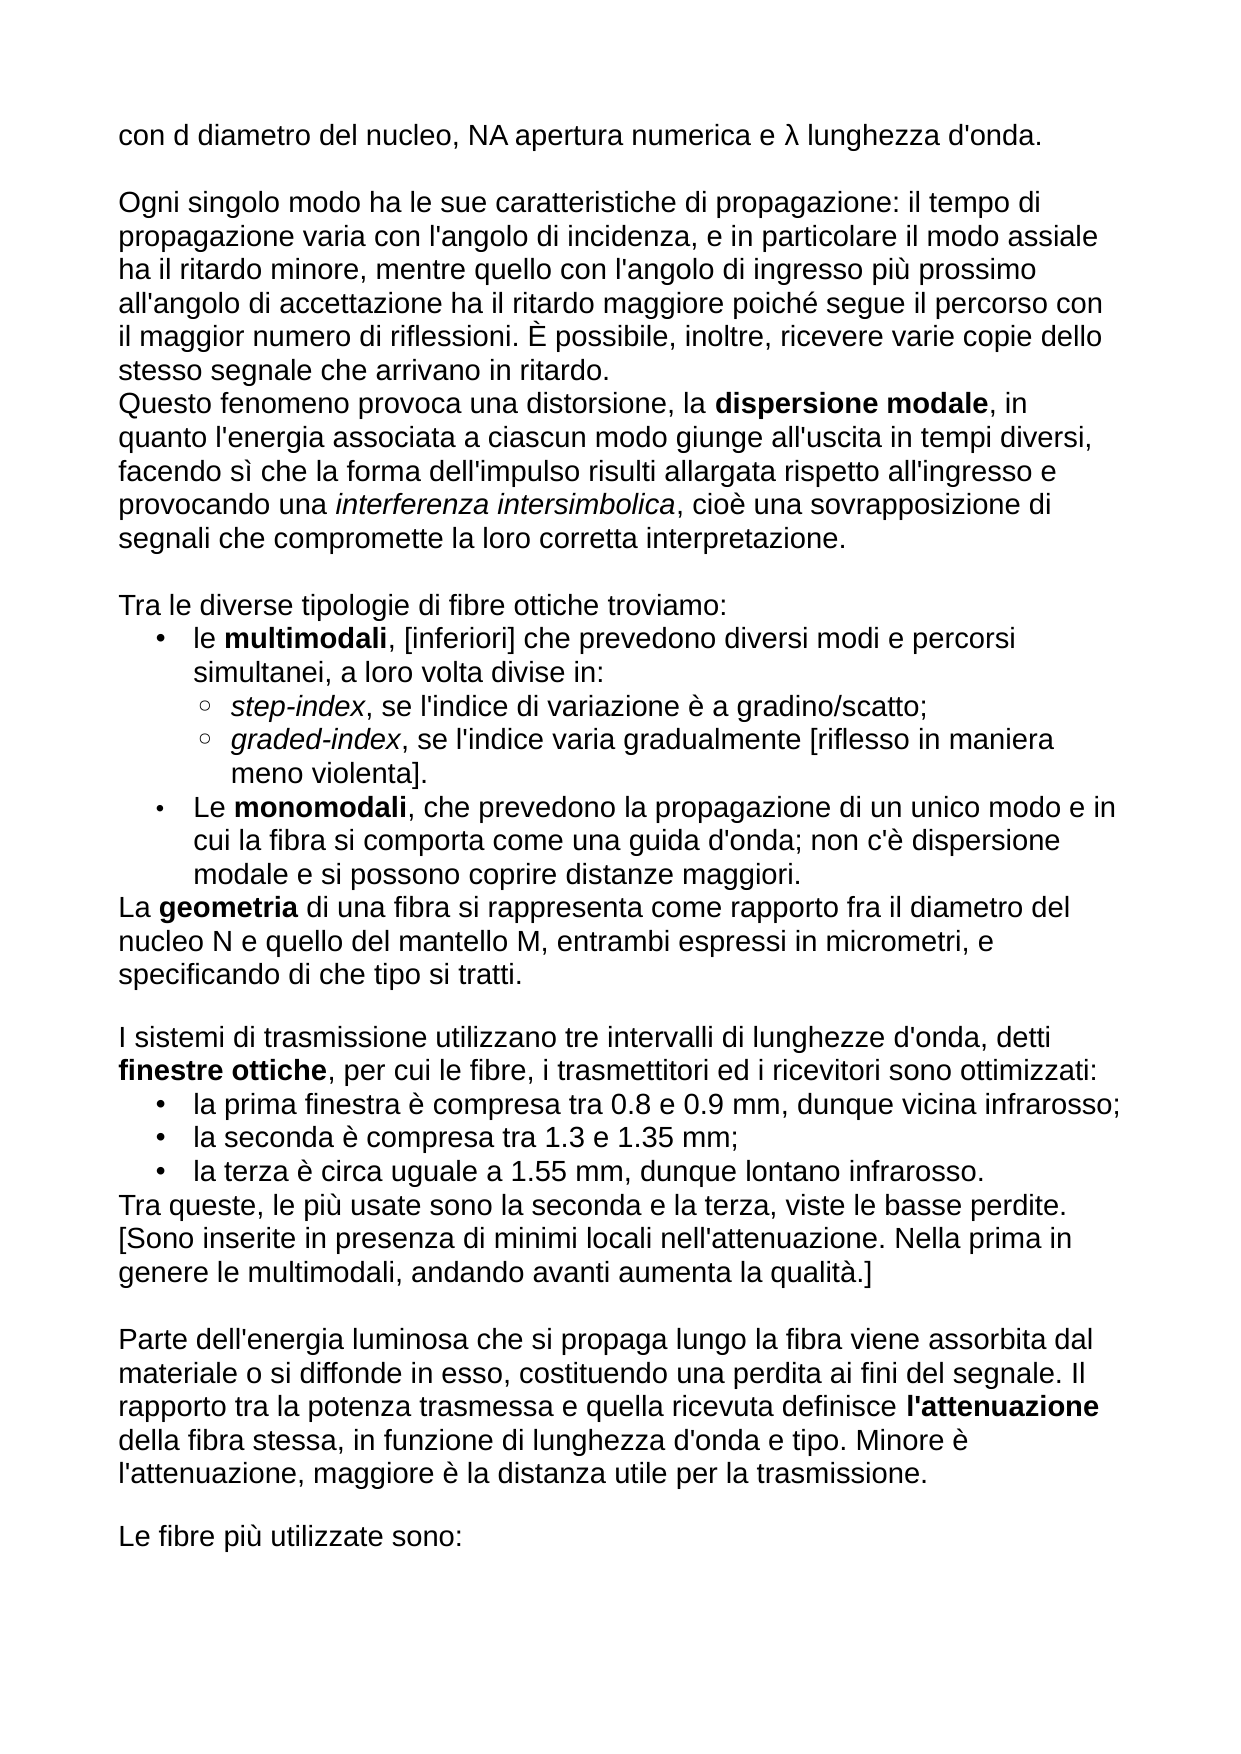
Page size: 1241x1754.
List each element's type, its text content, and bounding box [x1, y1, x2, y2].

text Ogni singolo modo ha le sue caratteristiche di propagazione: il tempo di propagazione varia con l'angolo di incidenza, e in particolare il modo assiale ha il ritardo minore, mentre quello con l'angolo di ingresso più prossimo all'angolo di accettazione ha il ritardo maggiore poiché segue il percorso con il maggior numero di riflessioni. È possibile, inoltre, ricevere varie copie dello stesso segnale che arrivano in ritardo. [118, 185, 1122, 386]
text Parte dell'energia luminosa che si propaga lungo la fibra viene assorbita dal materiale o si diffonde in esso, costituendo una perdita ai fini del segnale. Il rapporto tra la potenza trasmessa e quella ricevuta definisce l'attenuazione della fibra stessa, in funzione di lunghezza d'onda e tipo. Minore è l'attenuazione, maggiore è la distanza utile per la trasmissione. [118, 1322, 1122, 1490]
text Le fibre più utilizzate sono: [118, 1518, 1122, 1552]
text Questo fenomeno provoca una distorsione, la dispersione modale, in quanto l'energia associata a ciascun modo giunge all'uscita in tempi diversi, facendo sì che la forma dell'impulso risulti allargata rispetto all'ingresso e provocando una interferenza intersimbolica, cioè una sovrapposizione di segnali che compromette la loro corretta interpretazione. [118, 386, 1122, 554]
text I sistemi di trasmissione utilizzano tre intervalli di lunghezze d'onda, detti finestre ottiche, per cui le fibre, i trasmettitori ed i ricevitori sono ottimizzati: [118, 1019, 1122, 1087]
text con d diametro del nucleo, NA apertura numerica e λ lunghezza d'onda. [118, 118, 1122, 152]
list la prima finestra è compresa tra 0.8 e 0.9 mm, dunque vicina infrarosso; [156, 1087, 1122, 1120]
text Tra le diverse tipologie di fibre ottiche troviamo: [118, 588, 1122, 621]
list le multimodali, [inferiori] che prevedono diversi modi e percorsi simultanei, a loro volta divise in: [156, 621, 1122, 688]
text [Sono inserite in presenza di minimi locali nell'attenuazione. Nella prima in genere le multimodali, andando avanti aumenta la qualità.] [118, 1221, 1122, 1288]
list Le monomodali, che prevedono la propagazione di un unico modo e in cui la fibra si comporta come una guida d'onda; non c'è dispersione modale e si possono coprire distanze maggiori. [156, 789, 1122, 890]
list step-index, se l'indice di variazione è a gradino/scatto; [193, 688, 1122, 722]
list graded-index, se l'indice varia gradualmente [riflesso in maniera meno violenta]. [193, 722, 1122, 789]
list la terza è circa uguale a 1.55 mm, dunque lontano infrarosso. [156, 1154, 1122, 1188]
list la seconda è compresa tra 1.3 e 1.35 mm; [156, 1120, 1122, 1154]
text Tra queste, le più usate sono la seconda e la terza, viste le basse perdite. [118, 1188, 1122, 1221]
text La geometria di una fibra si rappresenta come rapporto fra il diametro del nucleo N e quello del mantello M, entrambi espressi in micrometri, e specificando di che tipo si tratti. [118, 890, 1122, 991]
